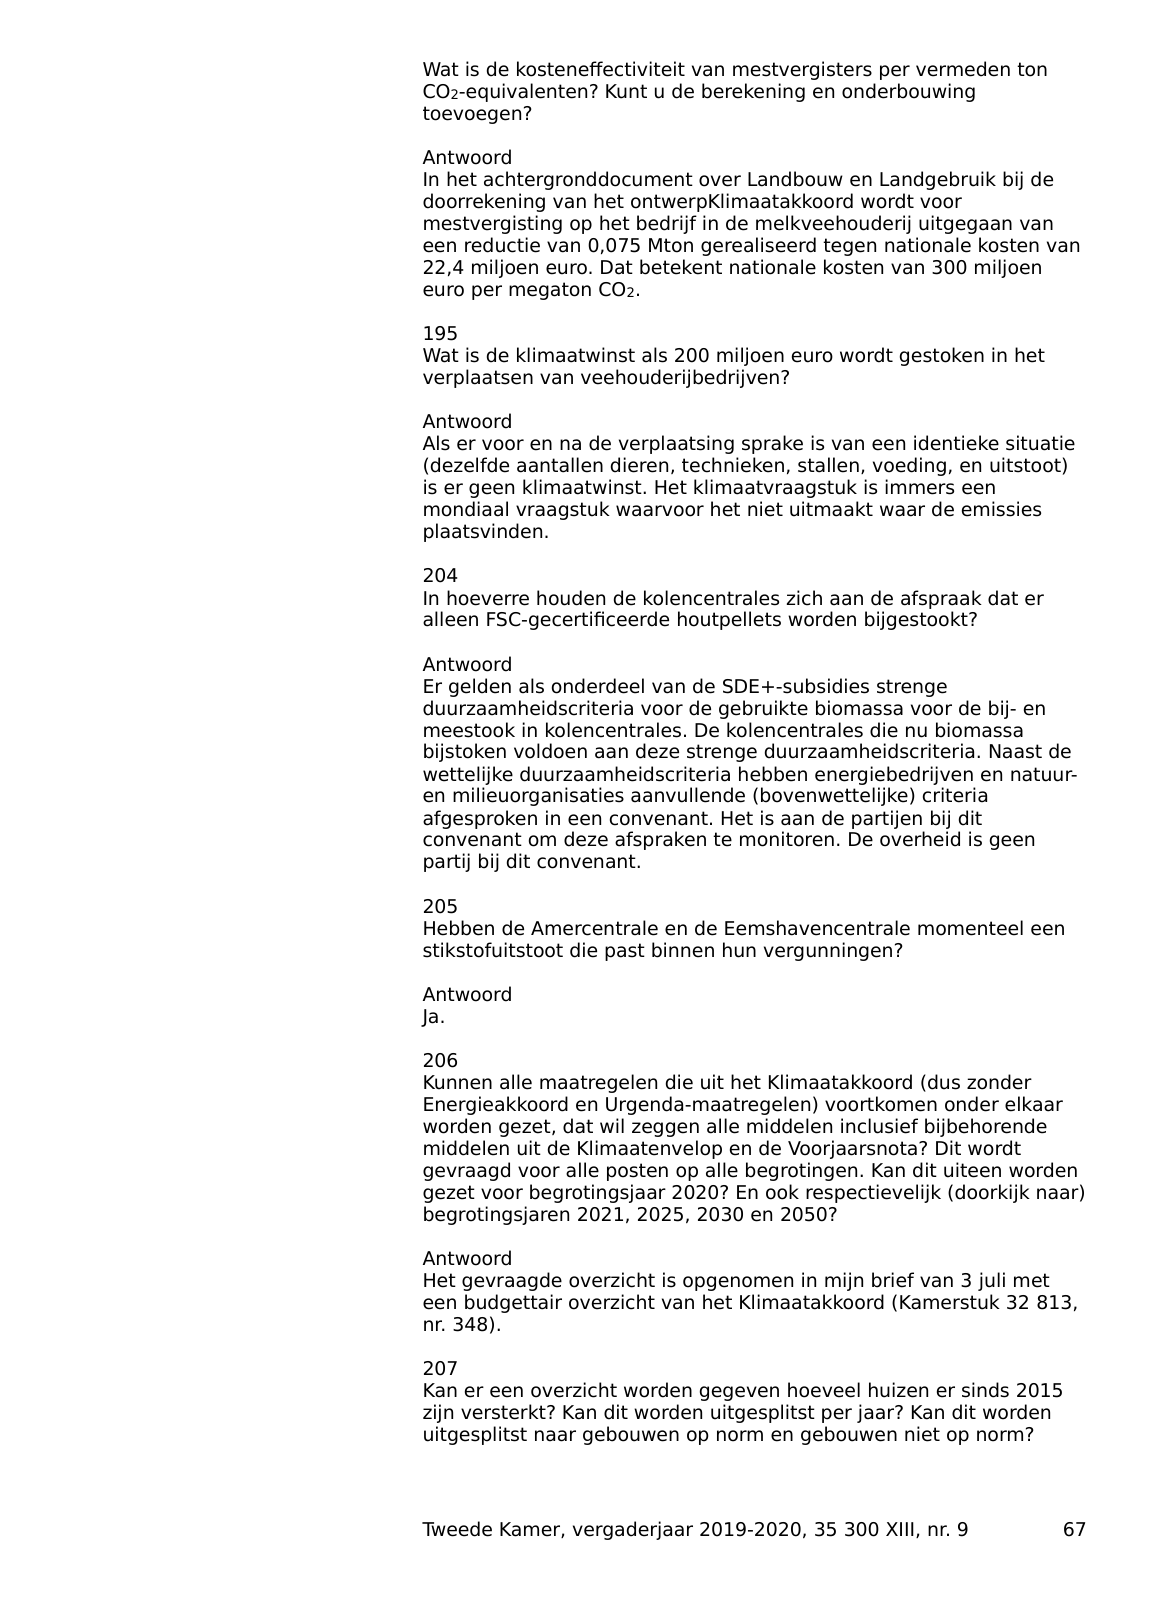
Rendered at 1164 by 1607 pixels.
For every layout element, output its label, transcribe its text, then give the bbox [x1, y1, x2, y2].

text Hebben de Amercentrale en de Eemshavencentrale momenteel een stikstofuitstoot die past binnen hun vergunningen? [422, 917, 1087, 961]
text 204 [422, 565, 1087, 587]
text Ja. [422, 1006, 1087, 1028]
text Antwoord [422, 147, 1087, 169]
text Antwoord [422, 653, 1087, 676]
text 205 [422, 896, 1087, 917]
text In hoeverre houden de kolencentrales zich aan de afspraak dat er alleen FSC-gecertificeerde houtpellets worden bijgestookt? [422, 587, 1087, 631]
text 207 [422, 1358, 1087, 1380]
text Het gevraagde overzicht is opgenomen in mijn brief van 3 juli met een budgettair overzicht van het Klimaatakkoord (Kamerstuk 32 813, nr. 348). [422, 1270, 1087, 1336]
text Wat is de kosteneffectiviteit van mestvergisters per vermeden ton CO2-equivalenten? Kunt u de berekening en onderbouwing toevoegen? [422, 59, 1087, 125]
text Wat is de klimaatwinst als 200 miljoen euro wordt gestoken in het verplaatsen van veehouderijbedrijven? [422, 345, 1087, 389]
text Kan er een overzicht worden gegeven hoeveel huizen er sinds 2015 zijn versterkt? Kan dit worden uitgesplitst per jaar? Kan dit worden uitgesplitst naar gebouwen op norm en gebouwen niet op norm? [422, 1380, 1087, 1446]
text Antwoord [422, 984, 1087, 1006]
text 195 [422, 323, 1087, 345]
text In het achtergronddocument over Landbouw en Landgebruik bij de doorrekening van het ontwerpKlimaatakkoord wordt voor mestvergisting op het bedrijf in de melkveehouderij uitgegaan van een reductie van 0,075 Mton gerealiseerd tegen nationale kosten van 22,4 miljoen euro. Dat betekent nationale kosten van 300 miljoen euro per megaton CO2. [422, 169, 1087, 301]
text Er gelden als onderdeel van de SDE+-subsidies strenge duurzaamheidscriteria voor de gebruikte biomassa voor de bij- en meestook in kolencentrales. De kolencentrales die nu biomassa bijstoken voldoen aan deze strenge duurzaamheidscriteria. Naast de wettelijke duurzaamheidscriteria hebben energiebedrijven en natuur- en milieuorganisaties aanvullende (bovenwettelijke) criteria afgesproken in een convenant. Het is aan de partijen bij dit convenant om deze afspraken te monitoren. De overheid is geen partij bij dit convenant. [422, 676, 1087, 873]
text Als er voor en na de verplaatsing sprake is van een identieke situatie (dezelfde aantallen dieren, technieken, stallen, voeding, en uitstoot) is er geen klimaatwinst. Het klimaatvraagstuk is immers een mondiaal vraagstuk waarvoor het niet uitmaakt waar de emissies plaatsvinden. [422, 433, 1087, 543]
text 206 [422, 1050, 1087, 1072]
text Kunnen alle maatregelen die uit het Klimaatakkoord (dus zonder Energieakkoord en Urgenda-maatregelen) voortkomen onder elkaar worden gezet, dat wil zeggen alle middelen inclusief bijbehorende middelen uit de Klimaatenvelop en de Voorjaarsnota? Dit wordt gevraagd voor alle posten op alle begrotingen. Kan dit uiteen worden gezet voor begrotingsjaar 2020? En ook respectievelijk (doorkijk naar) begrotingsjaren 2021, 2025, 2030 en 2050? [422, 1072, 1087, 1226]
text Antwoord [422, 411, 1087, 433]
text Antwoord [422, 1248, 1087, 1270]
